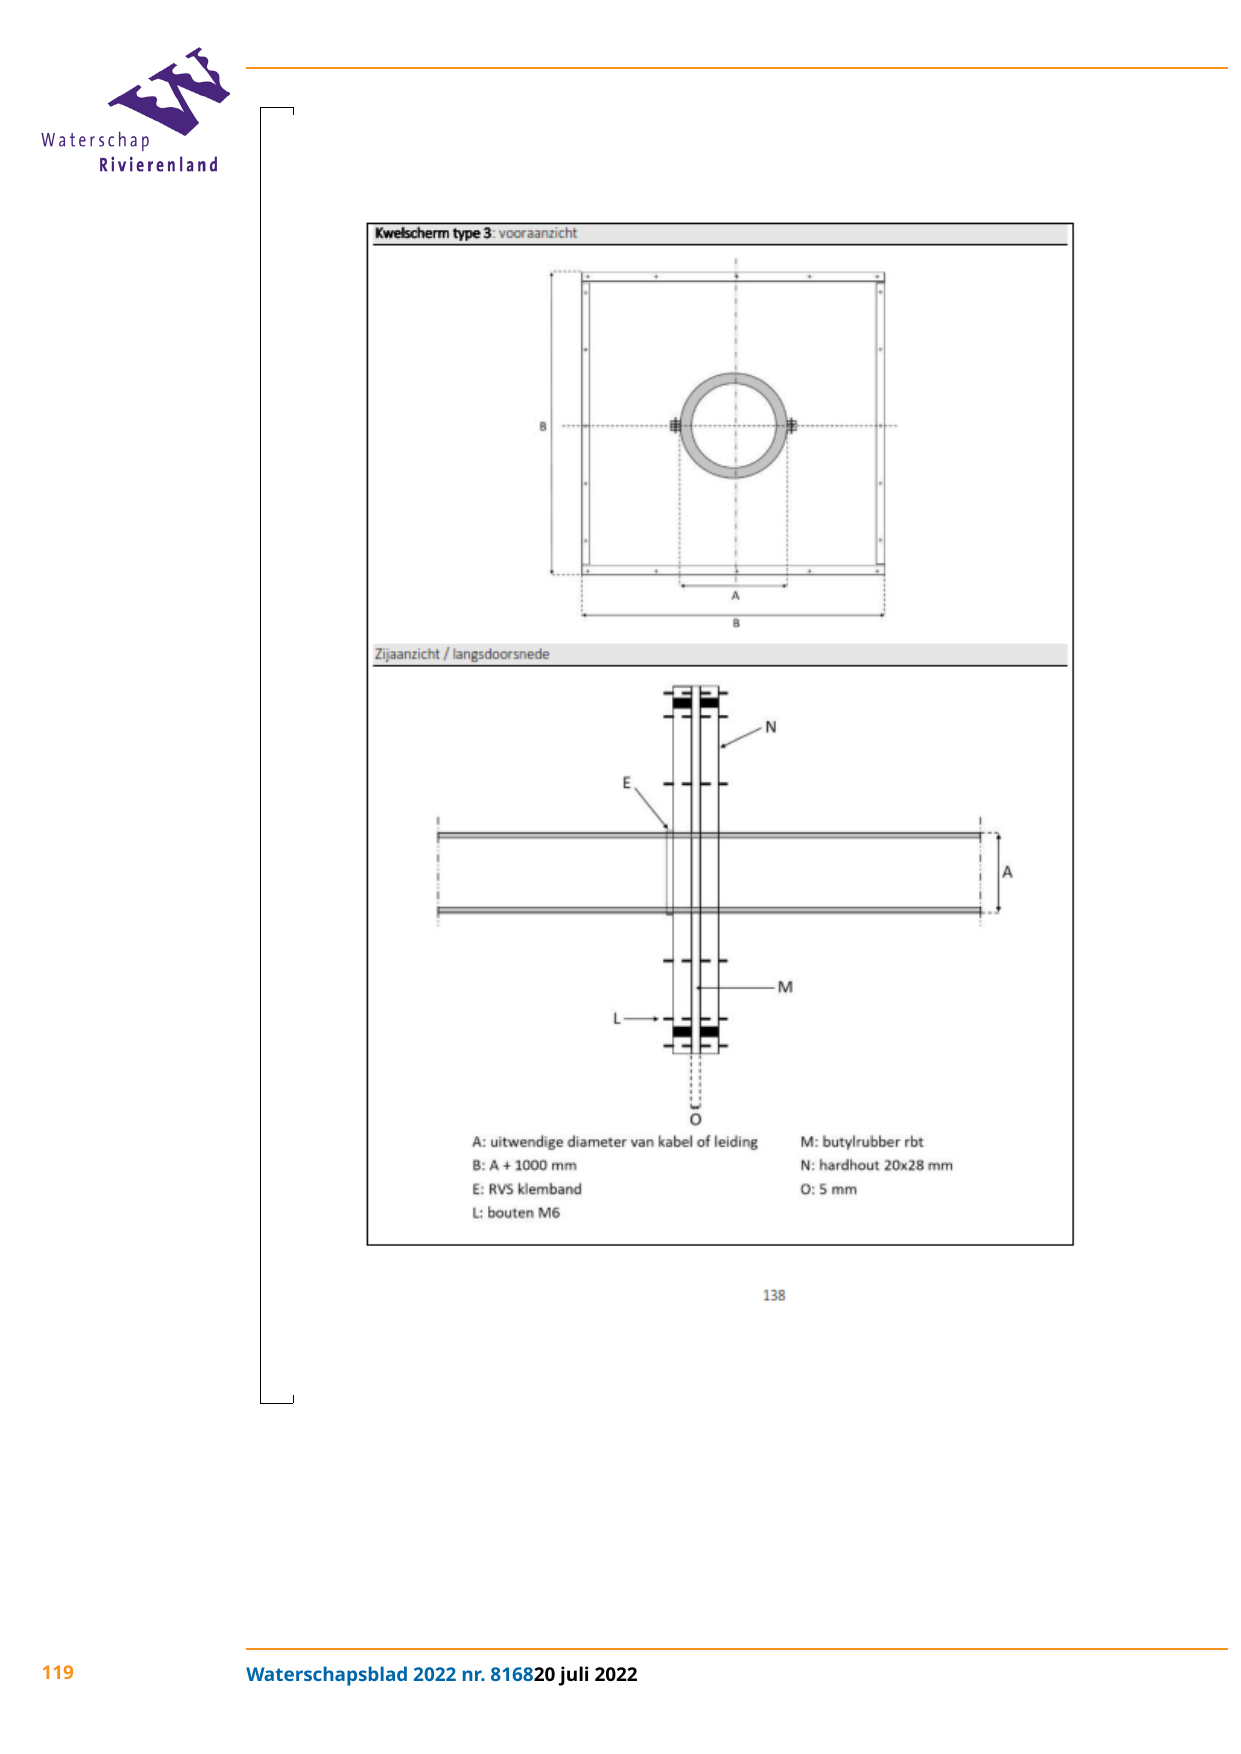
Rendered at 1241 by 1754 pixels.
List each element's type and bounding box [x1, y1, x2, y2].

picture [41, 47, 231, 172]
picture [268, 115, 1173, 1395]
